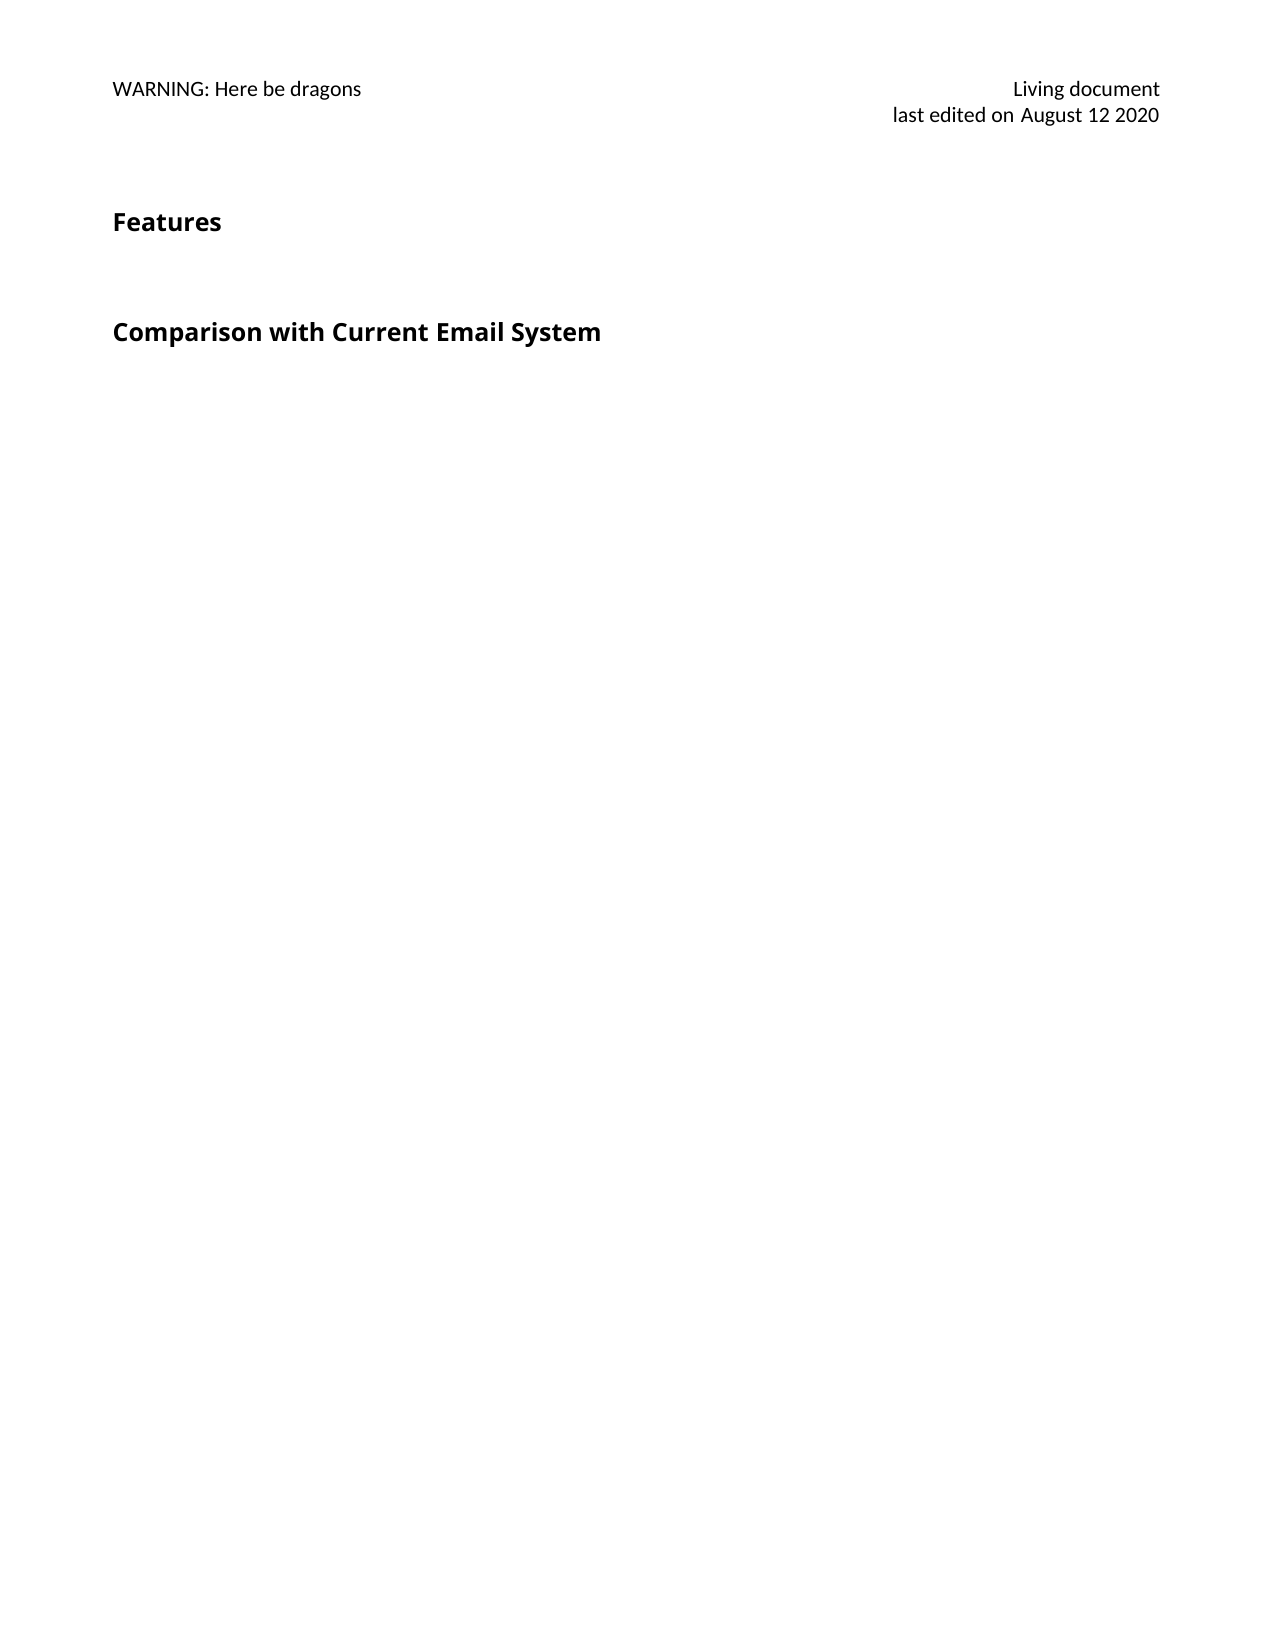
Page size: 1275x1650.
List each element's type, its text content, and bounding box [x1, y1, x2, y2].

text Features [112, 205, 1162, 239]
text Comparison with Current Email System [112, 315, 1162, 349]
